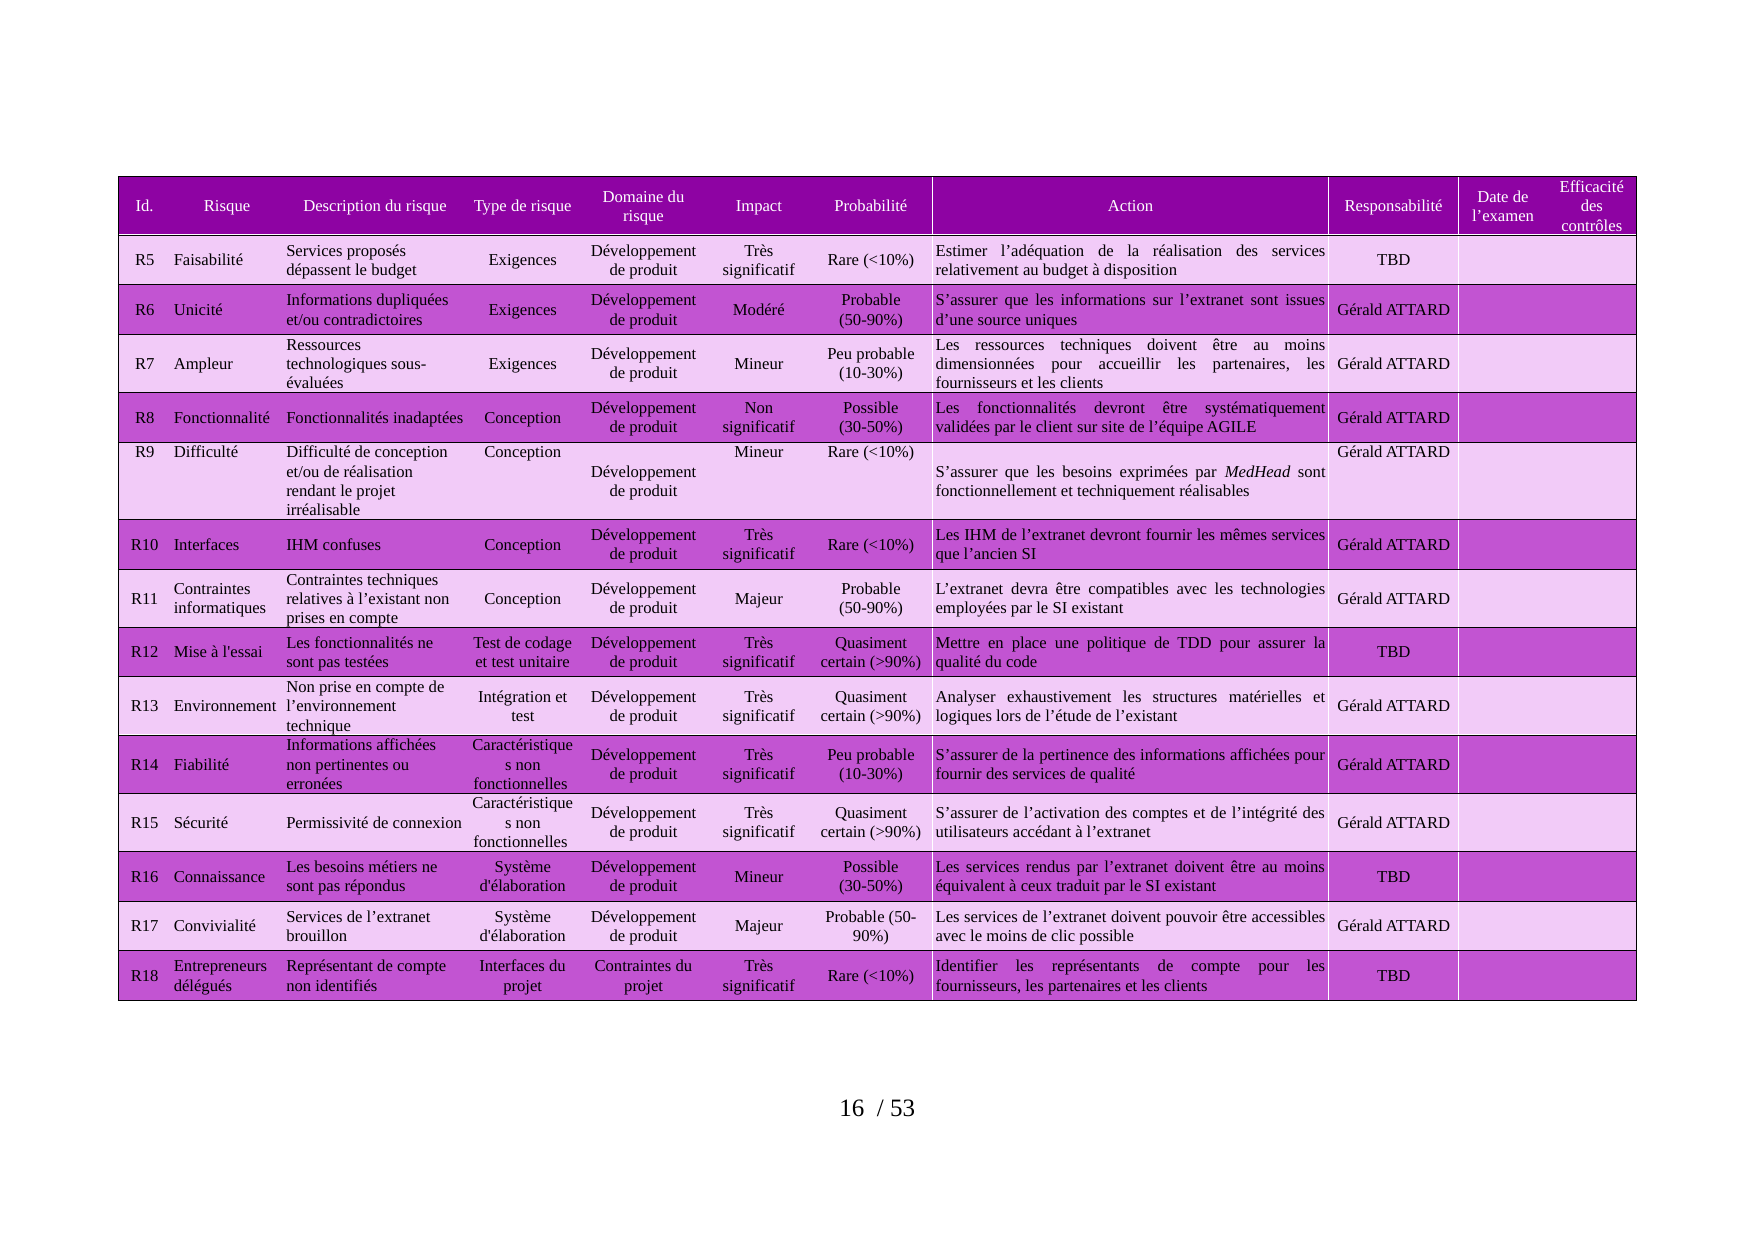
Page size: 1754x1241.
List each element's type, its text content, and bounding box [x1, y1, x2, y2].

table_cell Majeur [708, 570, 809, 627]
table_cell Fonctionnalités inadaptées [283, 393, 467, 442]
table_cell R11 [119, 570, 171, 627]
table_header Action [933, 177, 1328, 234]
table_cell Rare (<10%) [809, 951, 932, 1000]
table_cell R14 [119, 736, 171, 793]
table_cell Interfaces du projet [467, 951, 578, 1000]
table_cell Gérald ATTARD [1329, 902, 1458, 950]
table_header Domaine du risque [578, 177, 708, 234]
table_cell Les services rendus par l’extranet doivent être au moins équivalent à ceux traduit par le SI existant [933, 852, 1328, 901]
table_cell Mineur [708, 335, 809, 392]
table_cell Gérald ATTARD [1329, 677, 1458, 734]
table_cell Les IHM de l’extranet devront fournir les mêmes services que l’ancien SI [933, 520, 1328, 569]
table_cell R8 [119, 393, 171, 442]
table_cell Mise à l'essai [171, 628, 283, 676]
table_cell [1459, 285, 1547, 334]
table_cell S’assurer que les informations sur l’extranet sont issues d’une source uniques [933, 285, 1328, 334]
table_cell [1459, 443, 1547, 519]
table_header Responsabilité [1329, 177, 1458, 234]
table_cell [1459, 628, 1547, 676]
table_cell Quasiment certain (>90%) [809, 794, 932, 851]
table_cell Conception [467, 520, 578, 569]
table_cell [1547, 736, 1636, 793]
table_cell [1547, 393, 1636, 442]
table_cell Quasiment certain (>90%) [809, 677, 932, 734]
table_cell Système d'élaboration [467, 852, 578, 901]
table_cell Développement de produit [578, 736, 708, 793]
table_cell Rare (<10%) [809, 443, 932, 519]
table_cell Modéré [708, 285, 809, 334]
table_cell Les fonctionnalités devront être systématiquement validées par le client sur site de l’équipe AGILE [933, 393, 1328, 442]
table_cell Contraintes informatiques [171, 570, 283, 627]
table_cell [1459, 335, 1547, 392]
table_cell Informations affichées non pertinentes ou erronées [283, 736, 467, 793]
table_cell [1547, 443, 1636, 519]
table_cell Contraintes techniques relatives à l’existant non prises en compte [283, 570, 467, 627]
table_header Risque [171, 177, 283, 234]
table_cell R13 [119, 677, 171, 734]
table_cell Système d'élaboration [467, 902, 578, 950]
table_cell Probable (50-90%) [809, 285, 932, 334]
table_cell Mettre en place une politique de TDD pour assurer la qualité du code [933, 628, 1328, 676]
table_cell Très significatif [708, 736, 809, 793]
table_cell Gérald ATTARD [1329, 393, 1458, 442]
table_cell Caractéristiques non fonctionnelles [467, 736, 578, 793]
table_cell Rare (<10%) [809, 236, 932, 284]
table_cell [1459, 736, 1547, 793]
table_cell Analyser exhaustivement les structures matérielles et logiques lors de l’étude de l’existant [933, 677, 1328, 734]
table_cell Contraintes du projet [578, 951, 708, 1000]
table_cell Difficulté de conception et/ou de réalisation rendant le projet irréalisable [283, 443, 467, 519]
table_cell Convivialité [171, 902, 283, 950]
table_cell Test de codage et test unitaire [467, 628, 578, 676]
table_cell Très significatif [708, 677, 809, 734]
table_cell [1547, 628, 1636, 676]
table_cell Les ressources techniques doivent être au moins dimensionnées pour accueillir les partenaires, les fournisseurs et les clients [933, 335, 1328, 392]
table_cell Gérald ATTARD [1329, 285, 1458, 334]
table_header Probabilité [809, 177, 932, 234]
table_cell [1547, 794, 1636, 851]
table_cell Environnement [171, 677, 283, 734]
table_cell [1547, 902, 1636, 950]
table_cell Ampleur [171, 335, 283, 392]
table_cell Non prise en compte de l’environnement technique [283, 677, 467, 734]
table_cell L’extranet devra être compatibles avec les technologies employées par le SI existant [933, 570, 1328, 627]
table_cell R12 [119, 628, 171, 676]
table_cell Exigences [467, 335, 578, 392]
table_cell Rare (<10%) [809, 520, 932, 569]
table_header Description du risque [283, 177, 467, 234]
table_cell Non significatif [708, 393, 809, 442]
table_cell Très significatif [708, 520, 809, 569]
table_cell Développement de produit [578, 236, 708, 284]
table_cell Interfaces [171, 520, 283, 569]
table_cell [1459, 236, 1547, 284]
table_cell [1459, 794, 1547, 851]
table_cell R18 [119, 951, 171, 1000]
table_cell Quasiment certain (>90%) [809, 628, 932, 676]
table_cell R9 [119, 443, 171, 519]
table_cell [1459, 902, 1547, 950]
table_cell Unicité [171, 285, 283, 334]
table_cell R10 [119, 520, 171, 569]
table_cell Développement de produit [578, 902, 708, 950]
table_cell Conception [467, 443, 578, 519]
table_cell [1459, 570, 1547, 627]
table_cell R5 [119, 236, 171, 284]
table_cell [1547, 570, 1636, 627]
table_cell Gérald ATTARD [1329, 443, 1458, 519]
table_cell Très significatif [708, 628, 809, 676]
table_cell Développement de produit [578, 628, 708, 676]
table_cell R17 [119, 902, 171, 950]
table_cell Difficulté [171, 443, 283, 519]
table_cell Peu probable (10-30%) [809, 335, 932, 392]
table_cell Caractéristiques non fonctionnelles [467, 794, 578, 851]
table_cell Développement de produit [578, 852, 708, 901]
table_cell Conception [467, 393, 578, 442]
table_cell Conception [467, 570, 578, 627]
table_cell Développement de produit [578, 285, 708, 334]
table_cell Développement de produit [578, 794, 708, 851]
table_cell Gérald ATTARD [1329, 570, 1458, 627]
table_cell Les fonctionnalités ne sont pas testées [283, 628, 467, 676]
table_cell [1547, 236, 1636, 284]
table_cell Estimer l’adéquation de la réalisation des services relativement au budget à disposition [933, 236, 1328, 284]
table_cell Majeur [708, 902, 809, 950]
table_cell TBD [1329, 236, 1458, 284]
table_cell Permissivité de connexion [283, 794, 467, 851]
table_cell Intégration et test [467, 677, 578, 734]
table_cell S’assurer de la pertinence des informations affichées pour fournir des services de qualité [933, 736, 1328, 793]
table_cell S’assurer de l’activation des comptes et de l’intégrité des utilisateurs accédant à l’extranet [933, 794, 1328, 851]
table_cell [1459, 951, 1547, 1000]
table_cell Gérald ATTARD [1329, 520, 1458, 569]
table_cell [1547, 520, 1636, 569]
table_cell Les besoins métiers ne sont pas répondus [283, 852, 467, 901]
table_cell S’assurer que les besoins exprimées par MedHead sont fonctionnellement et techniquement réalisables [933, 443, 1328, 519]
table_cell Développement de produit [578, 570, 708, 627]
table_cell Représentant de compte non identifiés [283, 951, 467, 1000]
table_cell Services de l’extranet brouillon [283, 902, 467, 950]
table_cell R16 [119, 852, 171, 901]
table_cell IHM confuses [283, 520, 467, 569]
table_cell Possible (30-50%) [809, 393, 932, 442]
table_cell [1547, 677, 1636, 734]
table_cell Identifier les représentants de compte pour les fournisseurs, les partenaires et les clients [933, 951, 1328, 1000]
table_cell Mineur [708, 443, 809, 519]
table_cell [1547, 852, 1636, 901]
table_cell Très significatif [708, 951, 809, 1000]
table_cell Développement de produit [578, 335, 708, 392]
table_cell Informations dupliquées et/ou contradictoires [283, 285, 467, 334]
table_cell R15 [119, 794, 171, 851]
table_cell Faisabilité [171, 236, 283, 284]
table_cell [1459, 852, 1547, 901]
table_cell Très significatif [708, 794, 809, 851]
table_cell Ressources technologiques sous-évaluées [283, 335, 467, 392]
table_cell Développement de produit [578, 520, 708, 569]
table_cell Services proposés dépassent le budget [283, 236, 467, 284]
table_cell Très significatif [708, 236, 809, 284]
table_cell Entrepreneurs délégués [171, 951, 283, 1000]
table_cell Probable (50-90%) [809, 570, 932, 627]
table_cell Connaissance [171, 852, 283, 901]
table_cell Développement de produit [578, 443, 708, 519]
table_cell Développement de produit [578, 677, 708, 734]
table_header Impact [708, 177, 809, 234]
table_header Type de risque [467, 177, 578, 234]
table_cell R6 [119, 285, 171, 334]
table_cell R7 [119, 335, 171, 392]
table_header Efficacité des contrôles [1547, 177, 1636, 234]
table_cell Peu probable (10-30%) [809, 736, 932, 793]
table_cell [1547, 951, 1636, 1000]
table_cell [1459, 393, 1547, 442]
table_cell [1547, 285, 1636, 334]
table_cell Gérald ATTARD [1329, 794, 1458, 851]
table_cell [1459, 677, 1547, 734]
table_cell TBD [1329, 628, 1458, 676]
table_cell TBD [1329, 951, 1458, 1000]
table_cell Fiabilité [171, 736, 283, 793]
table_header Date de l’examen [1459, 177, 1547, 234]
table_cell Probable (50-90%) [809, 902, 932, 950]
table_cell Possible (30-50%) [809, 852, 932, 901]
table_cell Sécurité [171, 794, 283, 851]
table_cell Exigences [467, 236, 578, 284]
table_header Id. [119, 177, 171, 234]
table_cell Gérald ATTARD [1329, 736, 1458, 793]
table_cell TBD [1329, 852, 1458, 901]
table_cell Les services de l’extranet doivent pouvoir être accessibles avec le moins de clic possible [933, 902, 1328, 950]
table_cell [1547, 335, 1636, 392]
table_cell Exigences [467, 285, 578, 334]
table_cell [1459, 520, 1547, 569]
table_cell Gérald ATTARD [1329, 335, 1458, 392]
table_cell Mineur [708, 852, 809, 901]
table_cell Développement de produit [578, 393, 708, 442]
table_cell Fonctionnalité [171, 393, 283, 442]
